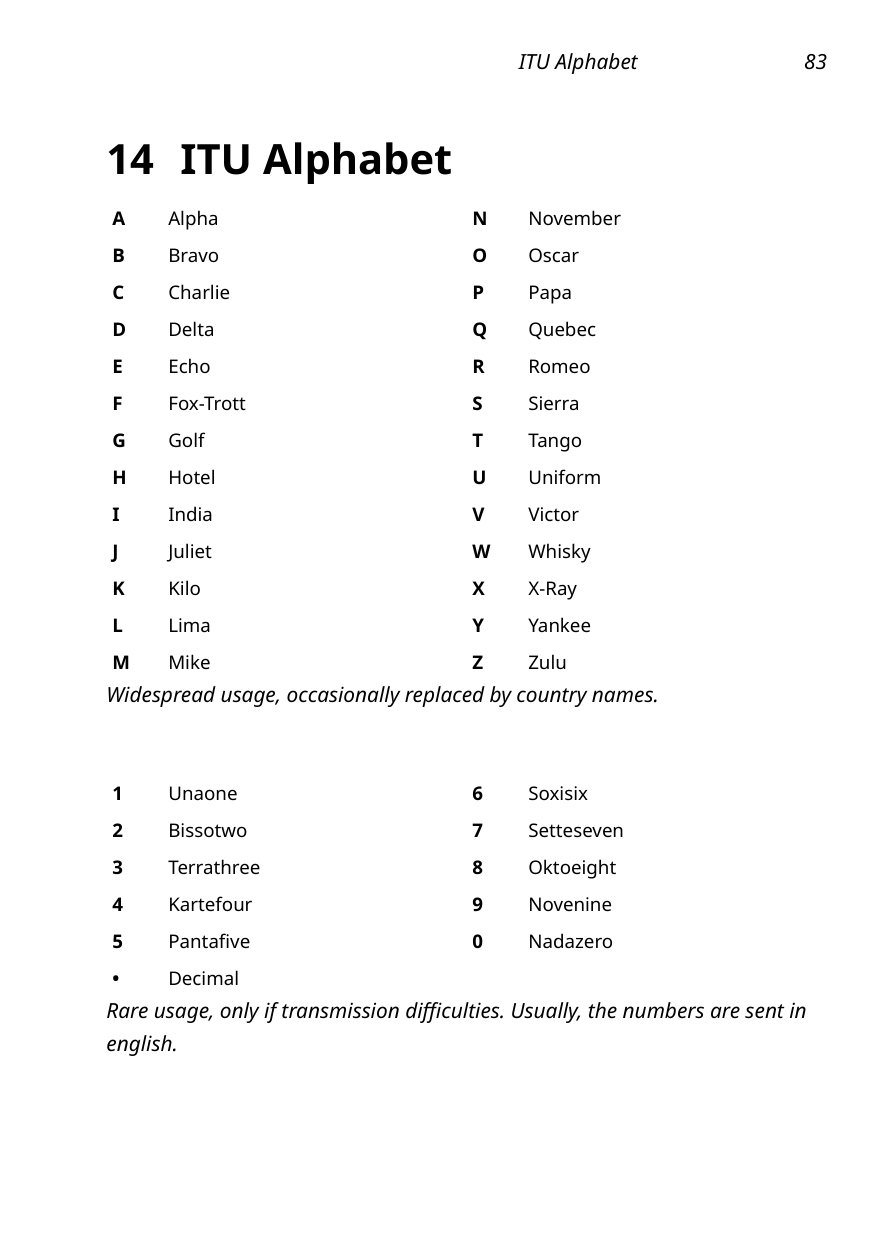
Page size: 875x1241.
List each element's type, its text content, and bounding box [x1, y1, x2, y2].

table_cell 4 [106, 886, 162, 922]
table_cell Novenine [523, 886, 827, 922]
table_cell Juliet [162, 532, 466, 569]
table_header Alpha [162, 200, 466, 236]
table_cell Kilo [162, 569, 466, 606]
table_cell • [106, 960, 162, 996]
table_cell E [106, 348, 162, 384]
table_cell Victor [523, 495, 827, 532]
table_cell 2 [106, 812, 162, 848]
table_cell K [106, 569, 162, 606]
table_cell Bissotwo [162, 812, 466, 848]
table_cell Kartefour [162, 886, 466, 922]
table_cell Bravo [162, 236, 466, 273]
table_cell Hotel [162, 458, 466, 495]
table_cell India [162, 495, 466, 532]
table_cell L [106, 606, 162, 643]
table_cell Charlie [162, 274, 466, 310]
table_cell Nadazero [523, 923, 827, 959]
table_cell W [466, 532, 522, 569]
table_cell M [106, 643, 162, 680]
table_cell Quebec [523, 310, 827, 347]
table_cell Decimal [162, 960, 466, 996]
table_cell D [106, 310, 162, 347]
table_cell P [466, 274, 522, 310]
table_cell R [466, 348, 522, 384]
table_cell U [466, 458, 522, 495]
table_cell 9 [466, 886, 522, 922]
table_header N [466, 200, 522, 236]
table_cell Whisky [523, 532, 827, 569]
table_cell 0 [466, 923, 522, 959]
table_cell Oscar [523, 236, 827, 273]
table_cell Fox-Trott [162, 384, 466, 421]
table_cell Golf [162, 421, 466, 458]
table_cell [466, 960, 522, 996]
table_cell Lima [162, 606, 466, 643]
table_cell V [466, 495, 522, 532]
table_cell S [466, 384, 522, 421]
table_cell X-Ray [523, 569, 827, 606]
table_cell Terrathree [162, 849, 466, 886]
table_cell Mike [162, 643, 466, 680]
table_cell O [466, 236, 522, 273]
table_cell Romeo [523, 348, 827, 384]
table_header 1 [106, 775, 162, 812]
table_cell Zulu [523, 643, 827, 680]
table_header Unaone [162, 775, 466, 812]
table_cell [523, 960, 827, 996]
table_cell Yankee [523, 606, 827, 643]
table_cell Tango [523, 421, 827, 458]
table_cell Y [466, 606, 522, 643]
table_cell 8 [466, 849, 522, 886]
table_cell J [106, 532, 162, 569]
subtitle ITU Alphabet [106, 130, 827, 187]
table_cell I [106, 495, 162, 532]
table_cell Pantafive [162, 923, 466, 959]
table_cell H [106, 458, 162, 495]
table_header A [106, 200, 162, 236]
text Rare usage, only if transmission difficulties. Usually, the numbers are sent in english. [106, 996, 827, 1057]
table_header November [523, 200, 827, 236]
table_cell F [106, 384, 162, 421]
table_cell Setteseven [523, 812, 827, 848]
table_header Soxisix [523, 775, 827, 812]
table_header 6 [466, 775, 522, 812]
table_cell Echo [162, 348, 466, 384]
table_cell B [106, 236, 162, 273]
table_cell Delta [162, 310, 466, 347]
table_cell Papa [523, 274, 827, 310]
text Widespread usage, occasionally replaced by country names. [106, 680, 827, 709]
table_cell G [106, 421, 162, 458]
table_cell T [466, 421, 522, 458]
table_cell Sierra [523, 384, 827, 421]
table_cell Uniform [523, 458, 827, 495]
table_cell Oktoeight [523, 849, 827, 886]
table_cell 3 [106, 849, 162, 886]
table_cell C [106, 274, 162, 310]
table_cell Q [466, 310, 522, 347]
table_cell X [466, 569, 522, 606]
table_cell 5 [106, 923, 162, 959]
table_cell 7 [466, 812, 522, 848]
table_cell Z [466, 643, 522, 680]
